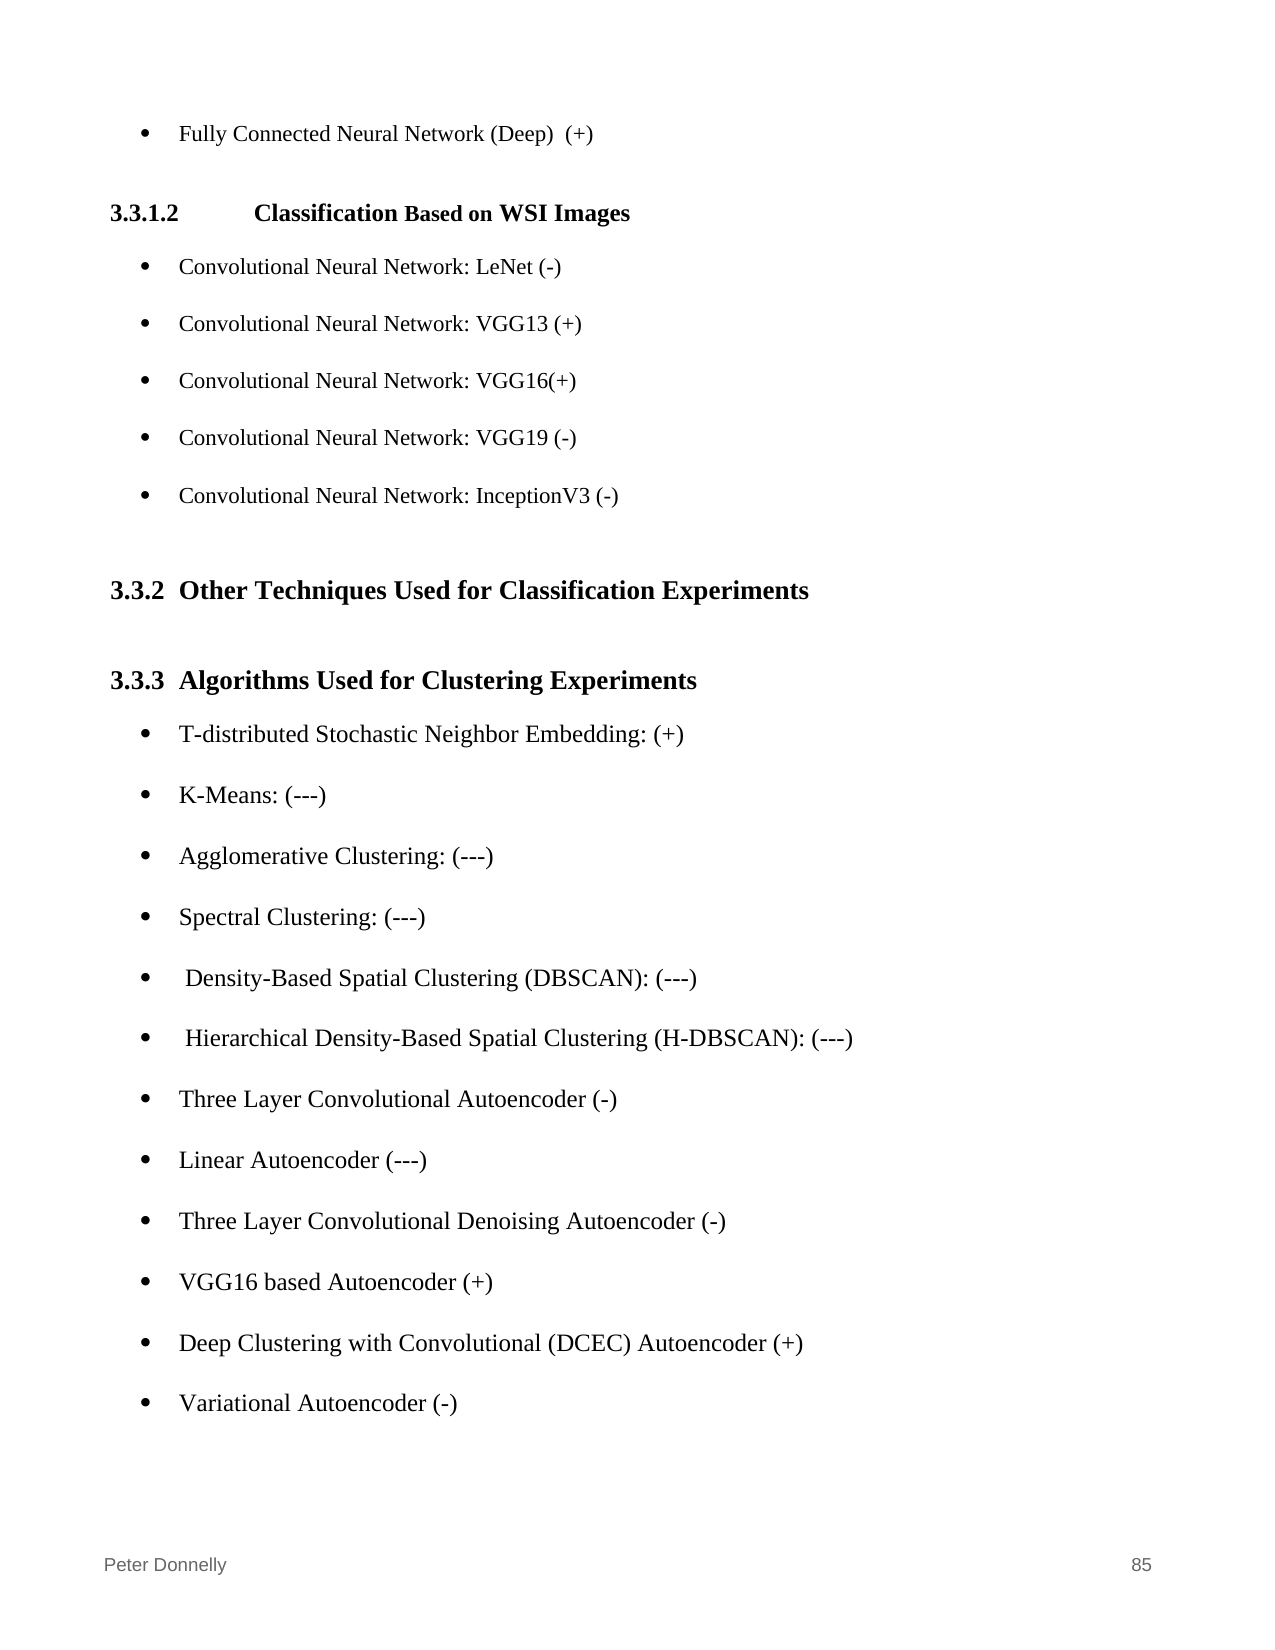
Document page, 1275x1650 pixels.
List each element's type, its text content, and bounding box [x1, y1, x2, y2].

list Convolutional Neural Network: InceptionV3 (-) [141, 482, 1181, 508]
list Convolutional Neural Network: VGG16(+) [141, 367, 1181, 394]
list Deep Clustering with Convolutional (DCEC) Autoencoder (+) [141, 1328, 1181, 1356]
list K-Means: (---) [141, 780, 1181, 809]
subtitle Other Techniques Used for Classification Experiments [103, 574, 1181, 605]
list Hierarchical Density-Based Spatial Clustering (H-DBSCAN): (---) [141, 1023, 1181, 1052]
list Convolutional Neural Network: LeNet (-) [141, 253, 1181, 279]
list Agglomerative Clustering: (---) [141, 841, 1181, 870]
list Three Layer Convolutional Autoencoder (-) [141, 1084, 1181, 1113]
subtitle Classification Based on WSI Images [103, 198, 1181, 226]
list Fully Connected Neural Network (Deep) (+) [141, 120, 1181, 146]
list VGG16 based Autoencoder (+) [141, 1267, 1181, 1296]
list Convolutional Neural Network: VGG19 (-) [141, 424, 1181, 451]
list Spectral Clustering: (---) [141, 902, 1181, 931]
list Linear Autoencoder (---) [141, 1145, 1181, 1174]
list Density-Based Spatial Clustering (DBSCAN): (---) [141, 963, 1181, 991]
list Three Layer Convolutional Denoising Autoencoder (-) [141, 1206, 1181, 1235]
list Convolutional Neural Network: VGG13 (+) [141, 310, 1181, 336]
list T-distributed Stochastic Neighbor Embedding: (+) [141, 719, 1181, 748]
subtitle Algorithms Used for Clustering Experiments [103, 664, 1181, 696]
list Variational Autoencoder (-) [141, 1388, 1181, 1417]
